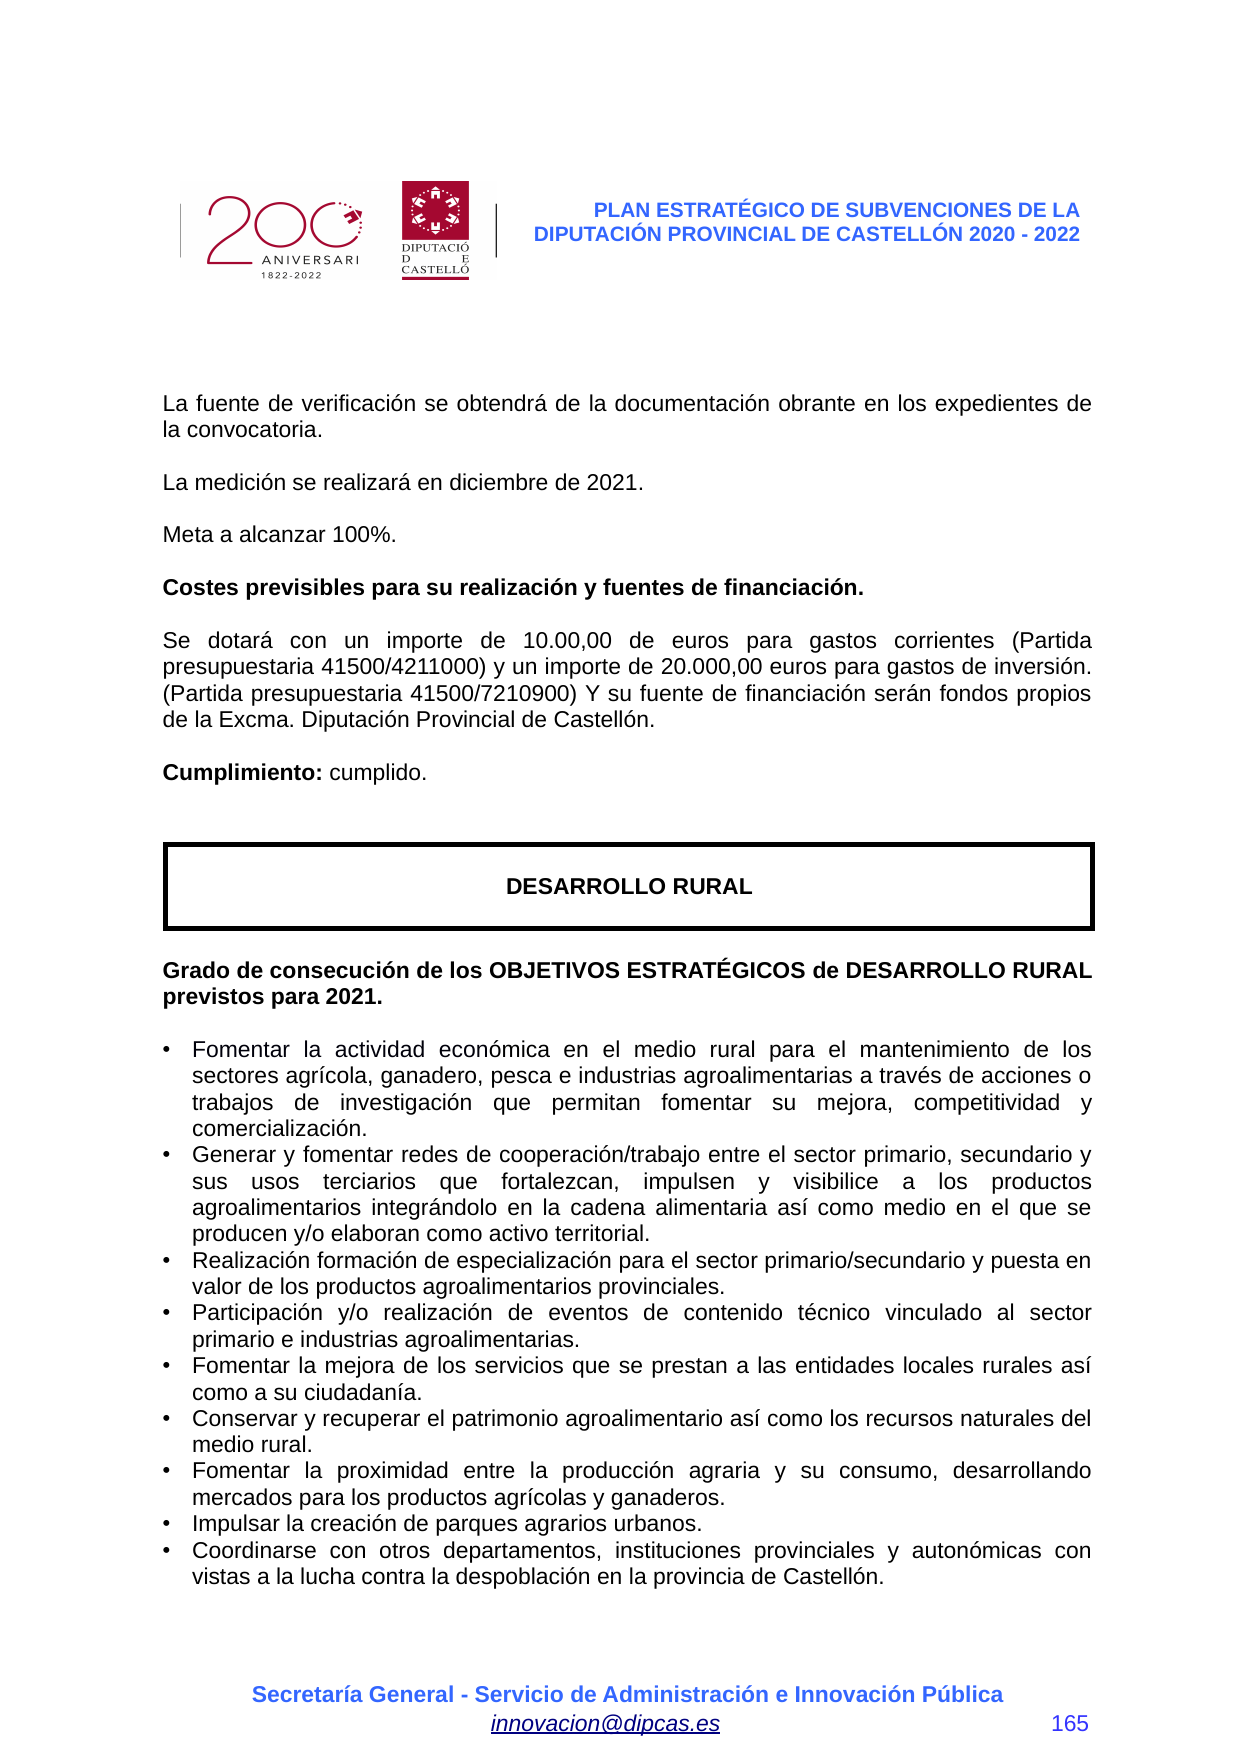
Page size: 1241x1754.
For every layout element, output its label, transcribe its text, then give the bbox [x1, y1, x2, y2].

list Participación y/o realización de eventos de contenido técnico vinculado al sector primario e industrias agroalimentarias. [162, 1299, 1092, 1352]
list Realización formación de especialización para el sector primario/secundario y puesta en valor de los productos agroalimentarios provinciales. [162, 1247, 1092, 1299]
table_header DESARROLLO RURAL [168, 847, 1090, 926]
text La medición se realizará en diciembre de 2021. [162, 469, 1092, 495]
text Se dotará con un importe de 10.00,00 de euros para gastos corrientes (Partida presupuestaria 41500/4211000) y un importe de 20.000,00 euros para gastos de inversión. (Partida presupuestaria 41500/7210900) Y su fuente de financiación serán fondos propios de la Excma. Diputación Provincial de Castellón. [162, 627, 1092, 732]
list Impulsar la creación de parques agrarios urbanos. [162, 1510, 1092, 1537]
text Grado de consecución de los OBJETIVOS ESTRATÉGICOS de DESARROLLO RURAL previstos para 2021. [162, 957, 1092, 1009]
picture [180, 181, 497, 280]
list Fomentar la proximidad entre la producción agraria y su consumo, desarrollando mercados para los productos agrícolas y ganaderos. [162, 1457, 1092, 1510]
list Coordinarse con otros departamentos, instituciones provinciales y autonómicas con vistas a la lucha contra la despoblación en la provincia de Castellón. [162, 1537, 1092, 1589]
list Costes previsibles para su realización y fuentes de financiación. [162, 574, 1092, 600]
text Meta a alcanzar 100%. [162, 521, 1092, 548]
list Conservar y recuperar el patrimonio agroalimentario así como los recursos naturales del medio rural. [162, 1405, 1092, 1457]
list Generar y fomentar redes de cooperación/trabajo entre el sector primario, secundario y sus usos terciarios que fortalezcan, impulsen y visibilice a los productos agroalimentarios integrándolo en la cadena alimentaria así como medio en el que se producen y/o elaboran como activo territorial. [162, 1141, 1092, 1247]
text La fuente de verificación se obtendrá de la documentación obrante en los expedientes de la convocatoria. [162, 389, 1092, 442]
list Fomentar la actividad económica en el medio rural para el mantenimiento de los sectores agrícola, ganadero, pesca e industrias agroalimentarias a través de acciones o trabajos de investigación que permitan fomentar su mejora, competitividad y comercialización. [162, 1036, 1092, 1141]
list Fomentar la mejora de los servicios que se prestan a las entidades locales rurales así como a su ciudadanía. [162, 1352, 1092, 1405]
text Cumplimiento: cumplido. [162, 758, 1092, 785]
